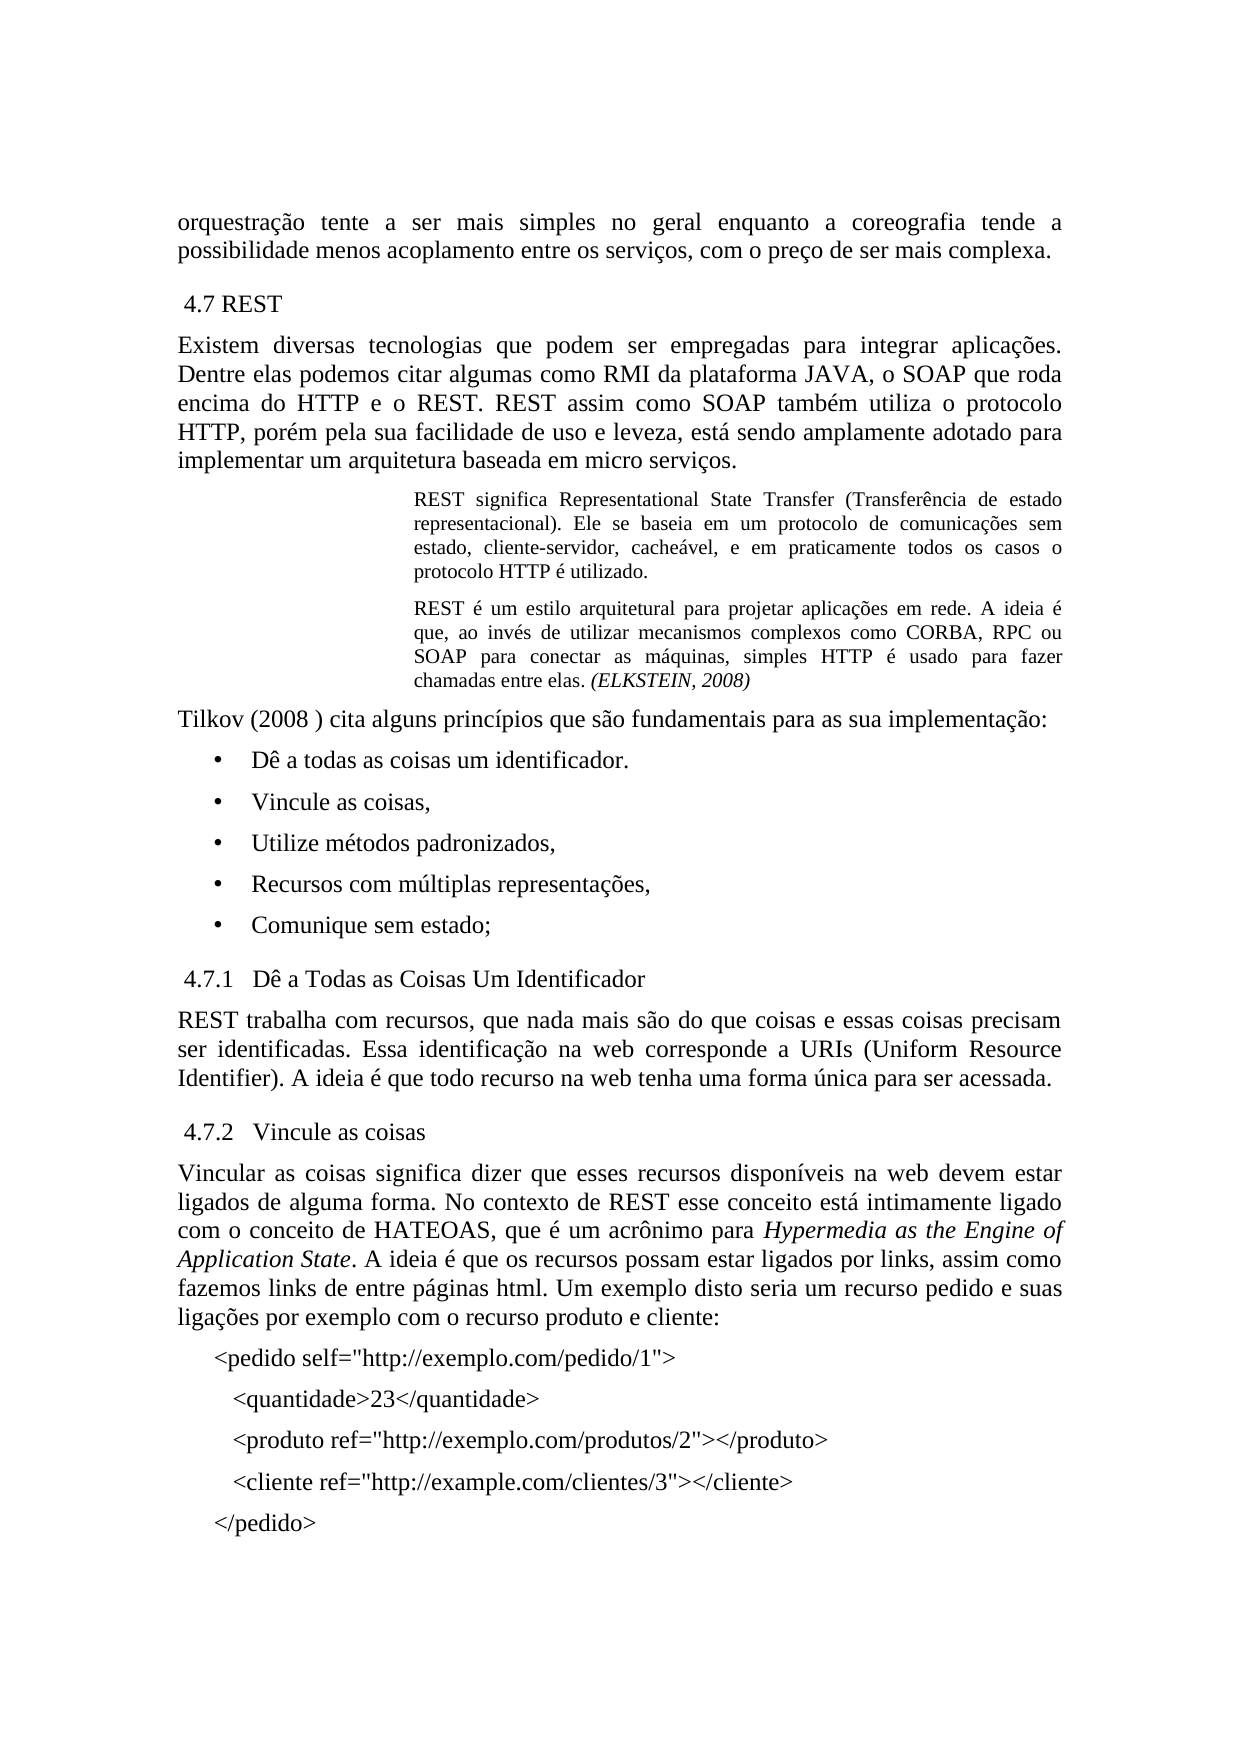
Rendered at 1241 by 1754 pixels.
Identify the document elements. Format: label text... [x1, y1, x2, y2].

list Recursos com múltiplas representações, [213, 869, 1063, 898]
text <pedido self="http://exemplo.com/pedido/1"> [213, 1343, 1063, 1372]
list Vincule as coisas, [213, 787, 1063, 816]
text REST trabalha com recursos, que nada mais são do que coisas e essas coisas precisam ser identificadas. Essa identificação na web corresponde a URIs (Uniform Resource Identifier). A ideia é que todo recurso na web tenha uma forma única para ser acessada. [140, 1006, 1063, 1092]
list Comunique sem estado; [213, 911, 1063, 939]
text <quantidade>23</quantidade> [213, 1384, 1063, 1413]
text <cliente ref="http://example.com/clientes/3"></cliente> [213, 1467, 1063, 1496]
subtitle REST [177, 289, 1063, 318]
text REST é um estilo arquitetural para projetar aplicações em rede. A ideia é que, ao invés de utilizar mecanismos complexos como CORBA, RPC ou SOAP para conectar as máquinas, simples HTTP é usado para fazer chamadas entre elas. (ELKSTEIN, 2008) [413, 596, 1063, 692]
text Existem diversas tecnologias que podem ser empregadas para integrar aplicações. Dentre elas podemos citar algumas como RMI da plataforma JAVA, o SOAP que roda encima do HTTP e o REST. REST assim como SOAP também utiliza o protocolo HTTP, porém pela sua facilidade de uso e leveza, está sendo amplamente adotado para implementar um arquitetura baseada em micro serviços. [177, 331, 1063, 474]
text Tilkov (2008 ) cita alguns princípios que são fundamentais para as sua implementação: [177, 704, 1063, 733]
text Vincular as coisas significa dizer que esses recursos disponíveis na web devem estar ligados de alguma forma. No contexto de REST esse conceito está intimamente ligado com o conceito de HATEOAS, que é um acrônimo para Hypermedia as the Engine of Application State. A ideia é que os recursos possam estar ligados por links, assim como fazemos links de entre páginas html. Um exemplo disto seria um recurso pedido e suas ligações por exemplo com o recurso produto e cliente: [140, 1158, 1063, 1331]
text orquestração tente a ser mais simples no geral enquanto a coreografia tende a possibilidade menos acoplamento entre os serviços, com o preço de ser mais complexa. [177, 207, 1063, 264]
subtitle Dê a Todas as Coisas Um Identificador [177, 964, 1063, 993]
list Dê a todas as coisas um identificador. [213, 746, 1063, 774]
text REST significa Representational State Transfer (Transferência de estado representacional). Ele se baseia em um protocolo de comunicações sem estado, cliente-servidor, cacheável, e em praticamente todos os casos o protocolo HTTP é utilizado. [413, 487, 1063, 583]
list Utilize métodos padronizados, [213, 828, 1063, 857]
text <produto ref="http://exemplo.com/produtos/2"></produto> [213, 1426, 1063, 1454]
text </pedido> [213, 1508, 1063, 1537]
subtitle Vincule as coisas [177, 1117, 1063, 1146]
